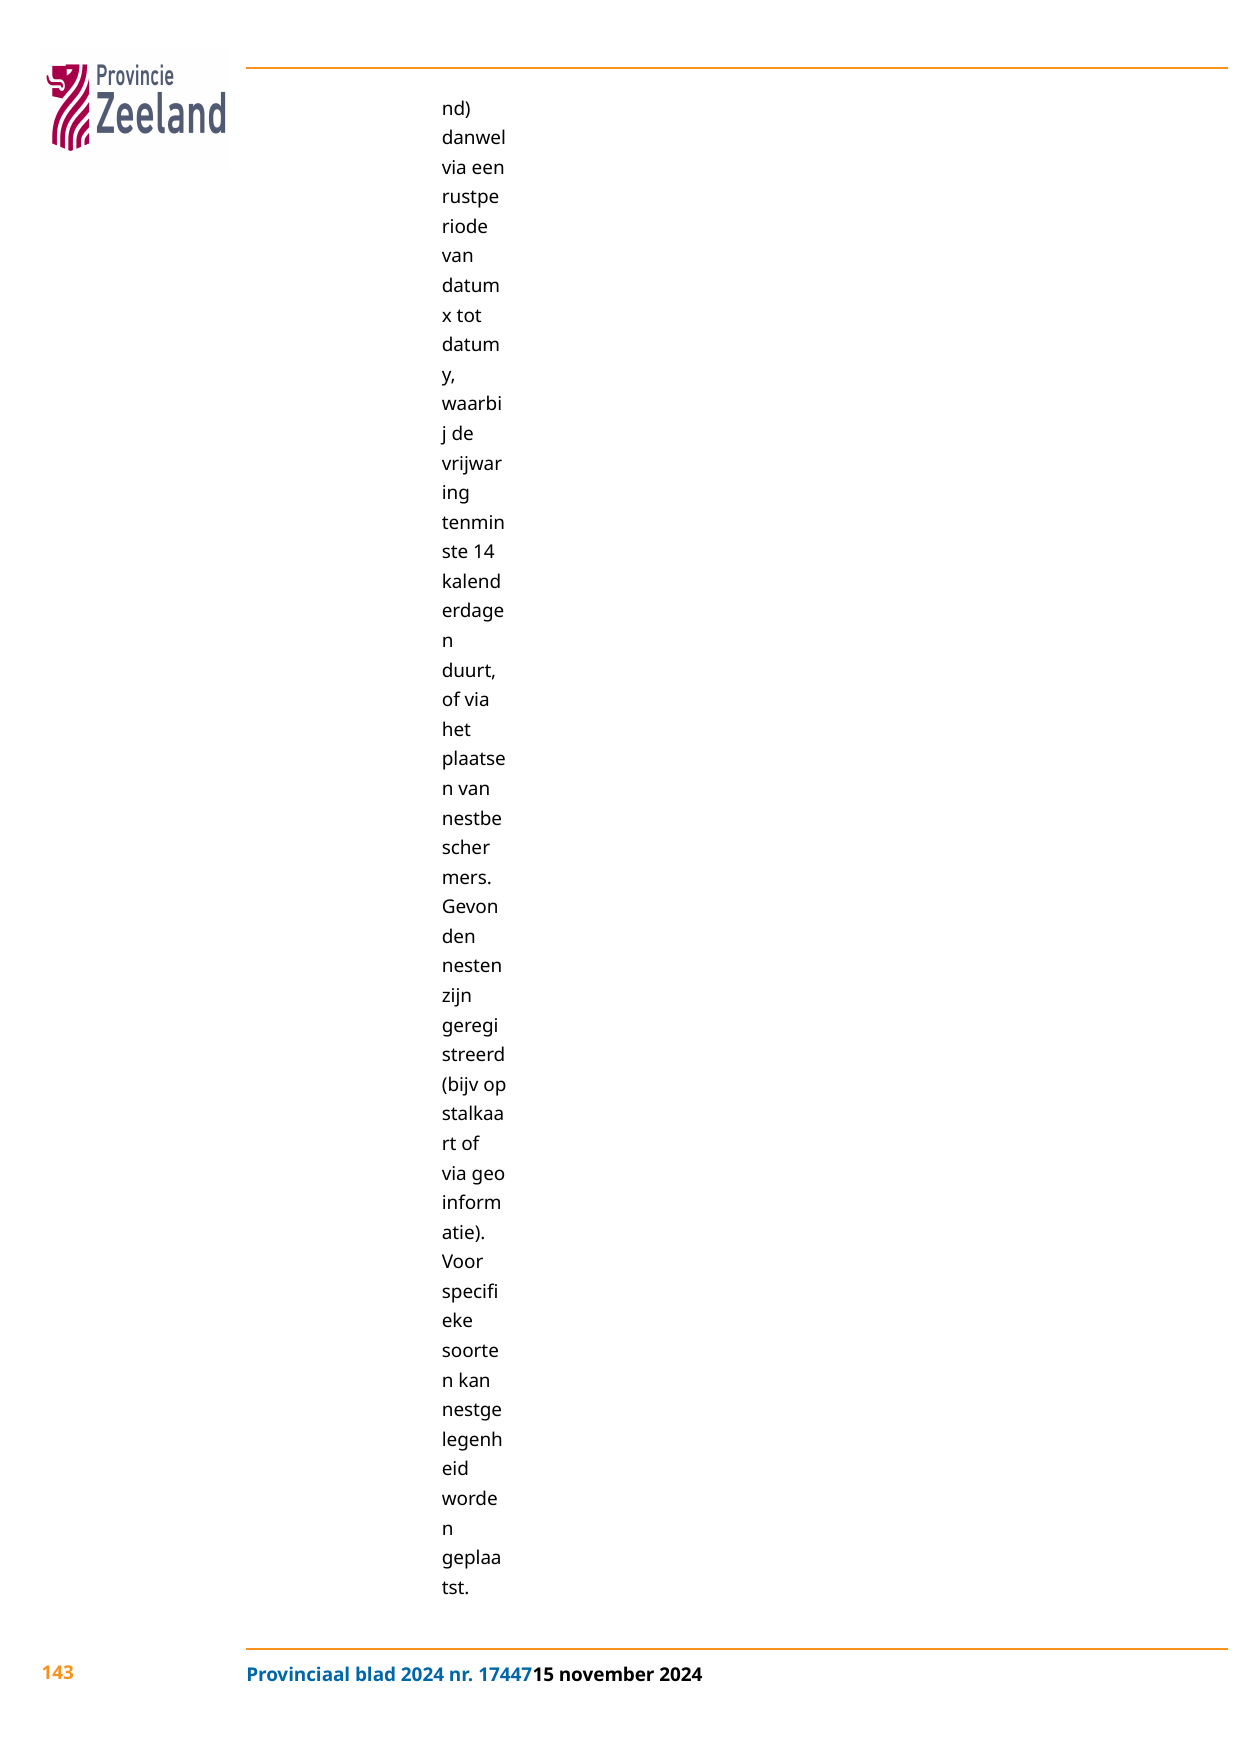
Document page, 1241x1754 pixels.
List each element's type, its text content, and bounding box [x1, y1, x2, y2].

table_cell [571, 95, 635, 1600]
table_cell [700, 95, 764, 1600]
table_cell [894, 95, 958, 1600]
table_cell [1023, 95, 1087, 1600]
table_cell [635, 95, 700, 1600]
picture [41, 47, 231, 172]
table_cell nd) danwel via een rustperiode van datum x tot datum y, waarbij de vrijwaring tenminste 14 kalenderdagen duurt, of via het plaatsen van nestbeschermers. Gevonden nesten zijn geregistreerd (bijv op stalkaart of via geo informatie). Voor specifieke soorten kan nestgelegenheid worden geplaatst. [442, 95, 506, 1600]
table_cell [248, 95, 312, 1600]
table_cell [1087, 95, 1152, 1600]
table_cell [829, 95, 893, 1600]
table_cell [313, 95, 377, 1600]
table_cell [506, 95, 571, 1600]
table_cell [958, 95, 1022, 1600]
table_cell [764, 95, 829, 1600]
table_cell [377, 95, 442, 1600]
